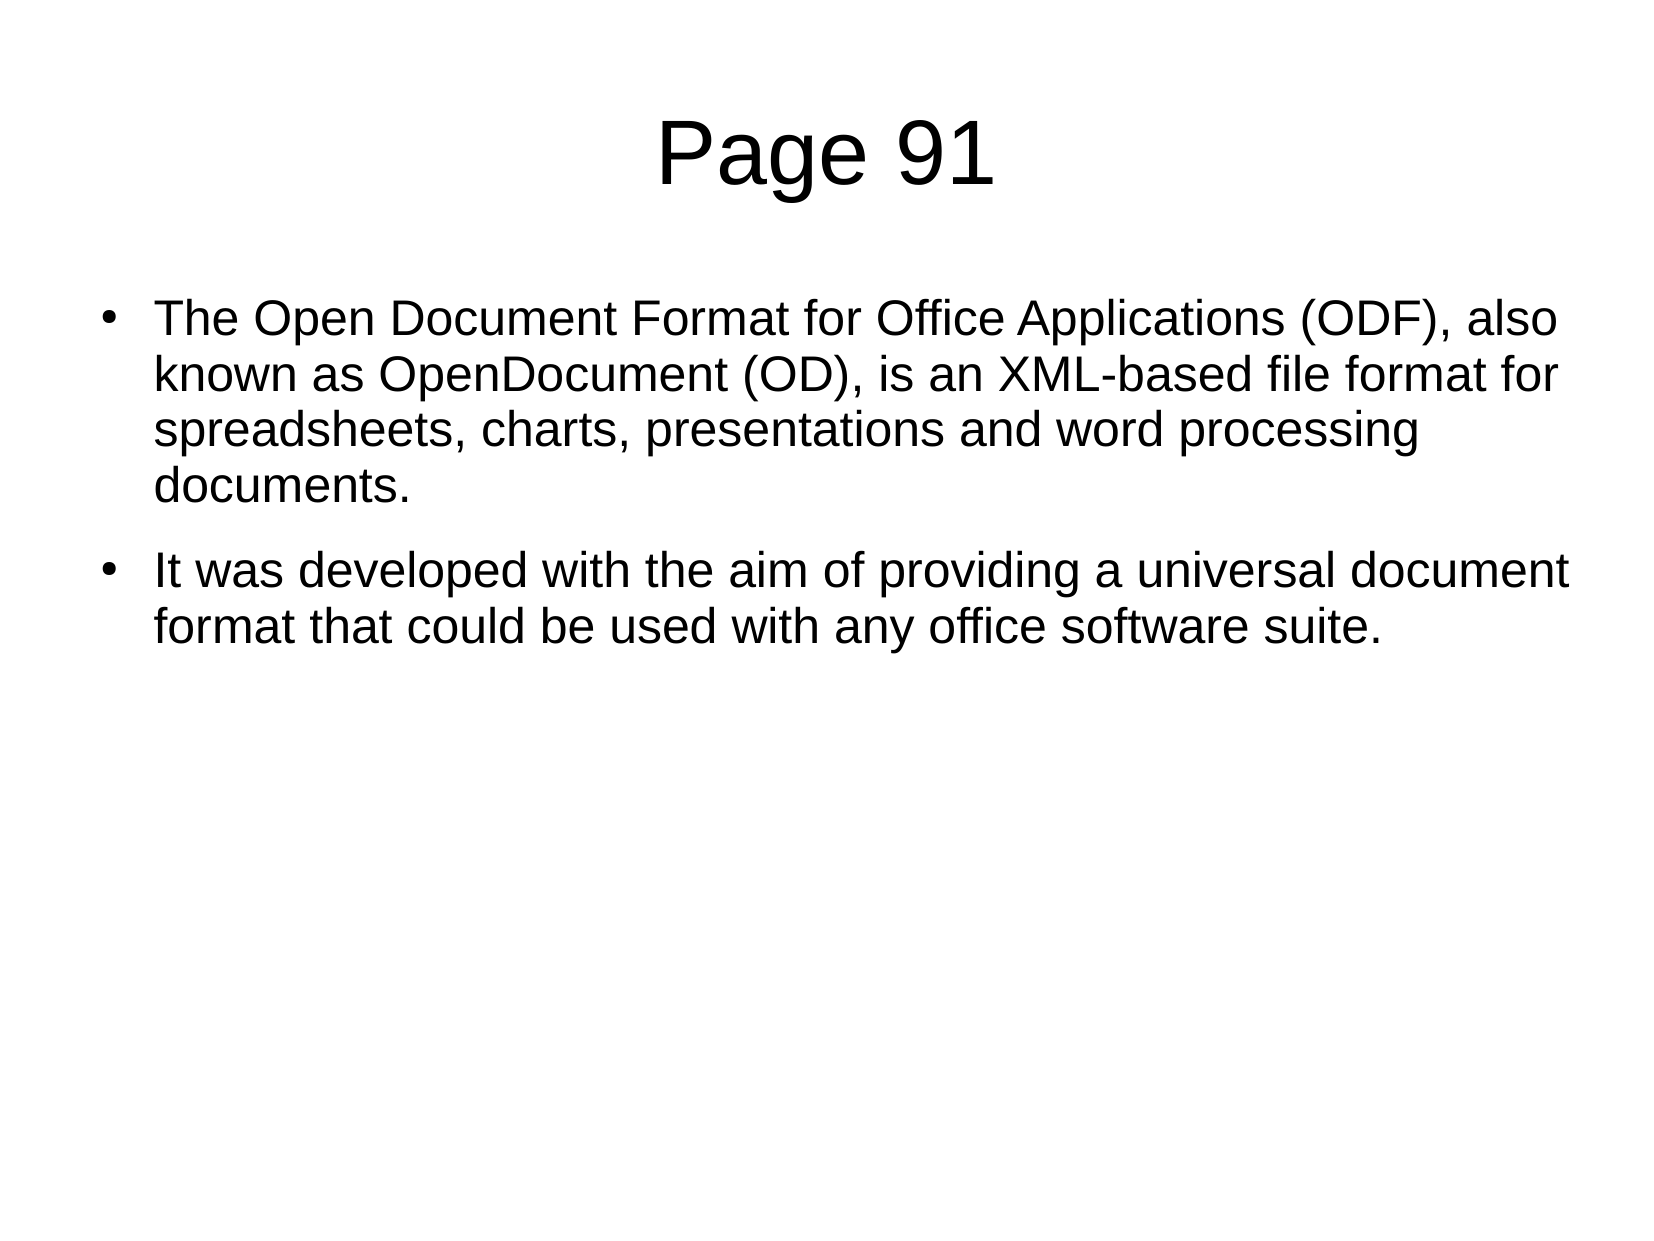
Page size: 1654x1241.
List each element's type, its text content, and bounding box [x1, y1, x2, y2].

list The Open Document Format for Office Applications (ODF), also known as OpenDocument (OD), is an XML-based file format for spreadsheets, charts, presentations and word processing documents. It was developed with the aim of providing a universal document format that could be used with any office software suite. [82, 290, 1571, 1109]
title Page 91 [82, 49, 1571, 257]
